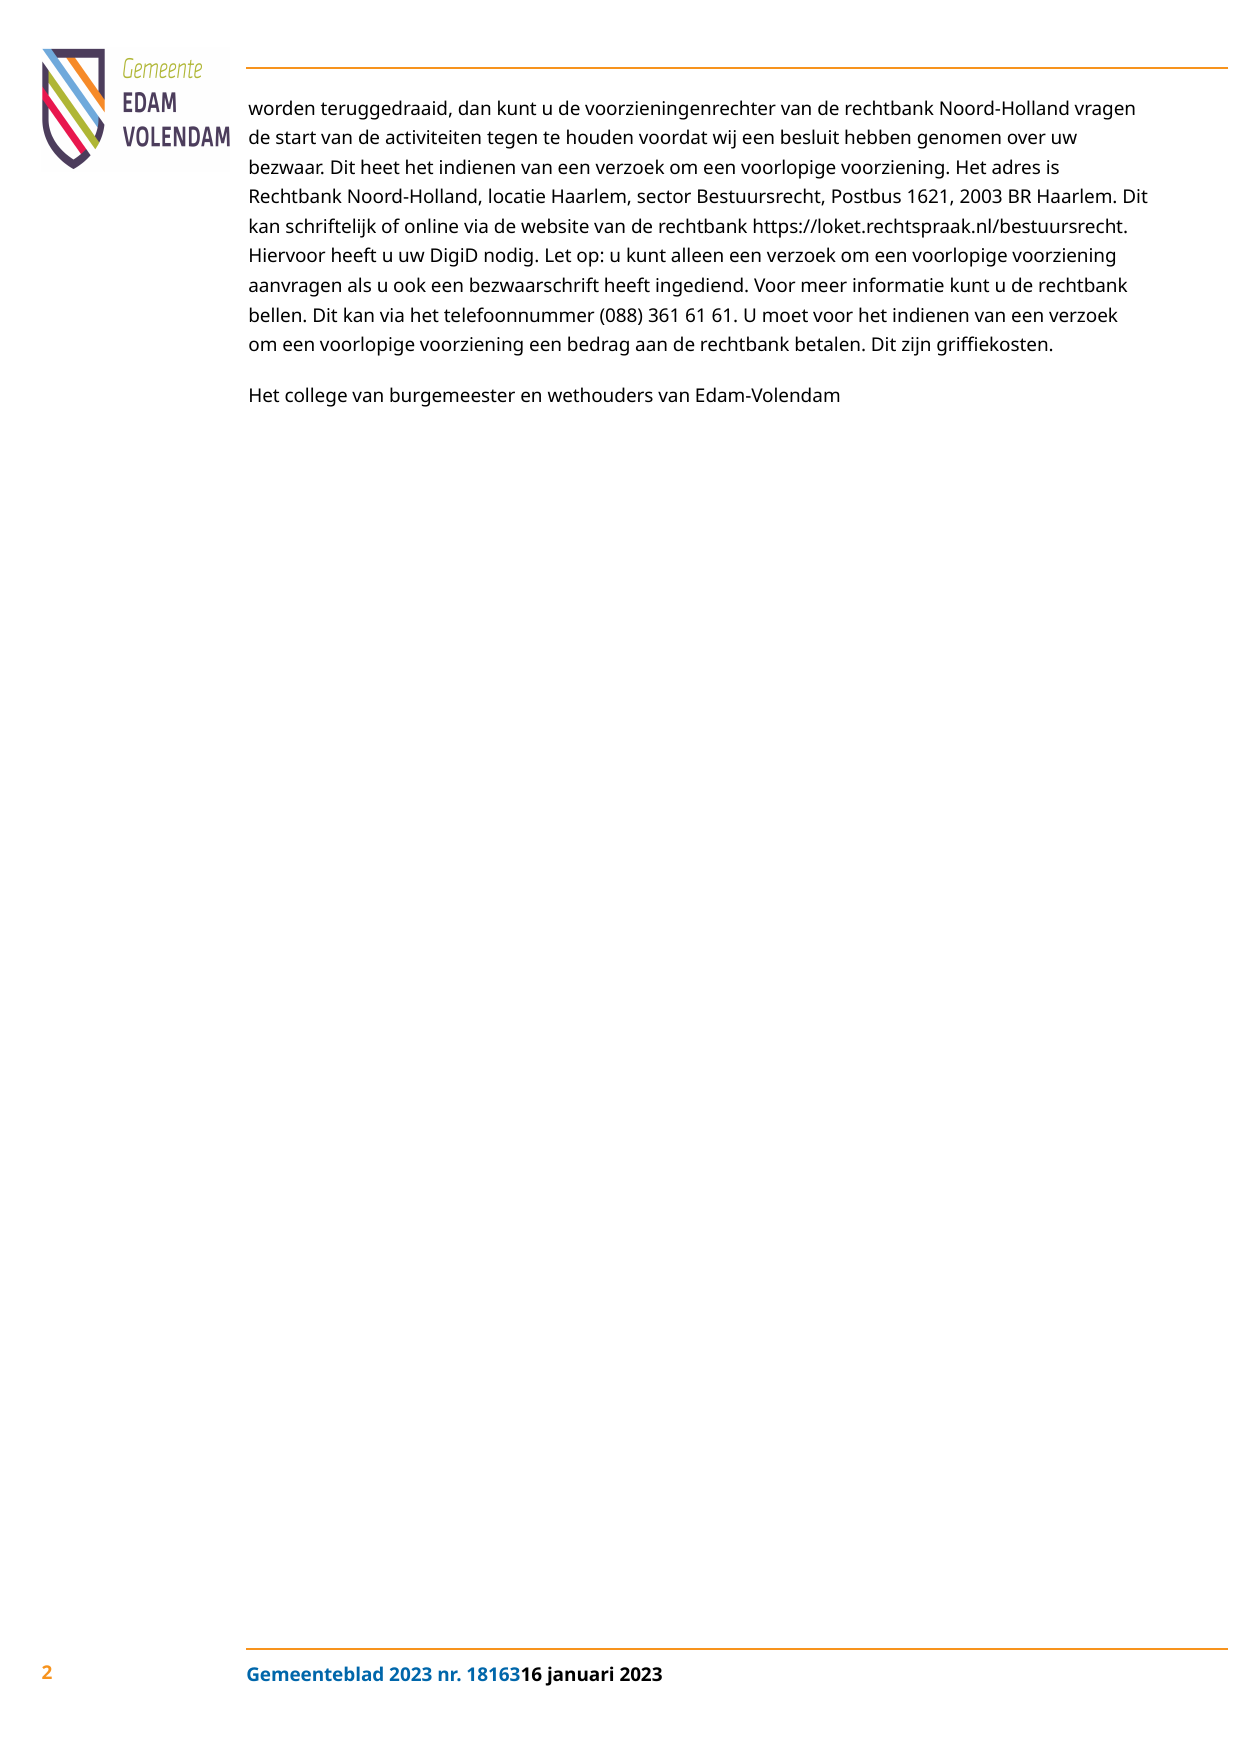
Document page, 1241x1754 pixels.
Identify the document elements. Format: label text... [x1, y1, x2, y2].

text worden teruggedraaid, dan kunt u de voorzieningenrechter van de rechtbank Noord-Holland vragen de start van de activiteiten tegen te houden voordat wij een besluit hebben genomen over uw bezwaar. Dit heet het indienen van een verzoek om een voorlopige voorziening. Het adres is Rechtbank Noord-Holland, locatie Haarlem, sector Bestuursrecht, Postbus 1621, 2003 BR Haarlem. Dit kan schriftelijk of online via de website van de rechtbank https://loket.rechtspraak.nl/bestuursrecht. Hiervoor heeft u uw DigiD nodig. Let op: u kunt alleen een verzoek om een voorlopige voorziening aanvragen als u ook een bezwaarschrift heeft ingediend. Voor meer informatie kunt u de rechtbank bellen. Dit kan via het telefoonnummer (088) 361 61 61. U moet voor het indienen van een verzoek om een voorlopige voorziening een bedrag aan de rechtbank betalen. Dit zijn griffiekosten. [248, 95, 1152, 357]
picture [41, 47, 231, 172]
text Het college van burgemeester en wethouders van Edam-Volendam [248, 382, 1152, 408]
